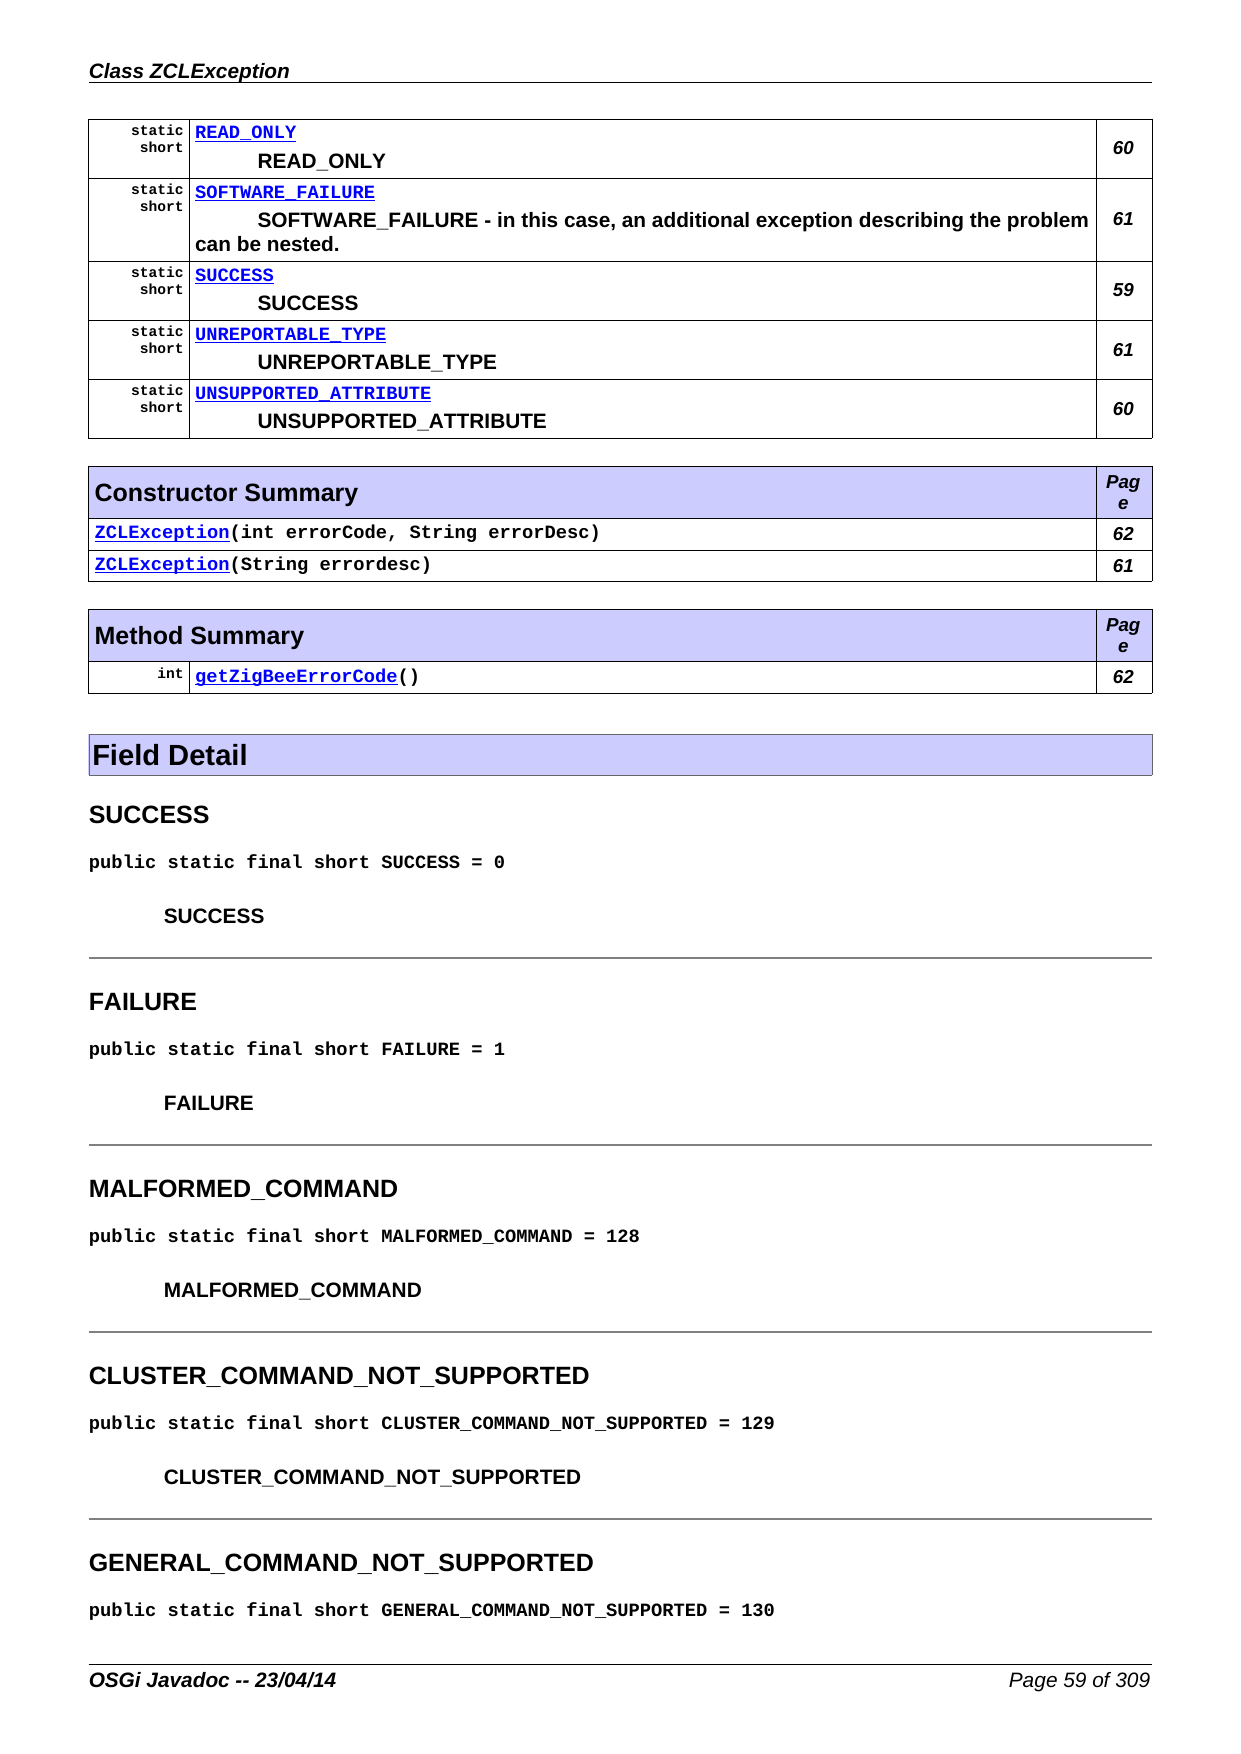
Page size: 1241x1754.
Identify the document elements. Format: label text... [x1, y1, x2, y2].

table_cell SOFTWARE_FAILURE SOFTWARE_FAILURE - in this case, an additional exception describing the problem can be nested. [190, 179, 1096, 261]
table_cell 62 [1097, 519, 1152, 549]
subtitle MALFORMED_COMMAND [88, 1174, 1152, 1203]
text public static final short GENERAL_COMMAND_NOT_SUPPORTED = 130 [88, 1601, 1152, 1622]
table_cell 61 [1097, 551, 1152, 581]
table_cell 60 [1097, 380, 1152, 438]
table_cell READ_ONLY READ_ONLY [190, 120, 1096, 177]
table_header Constructor Summary [89, 467, 1096, 518]
table_cell UNSUPPORTED_ATTRIBUTE UNSUPPORTED_ATTRIBUTE [190, 380, 1096, 438]
table_cell static short [89, 120, 189, 177]
subtitle CLUSTER_COMMAND_NOT_SUPPORTED [88, 1361, 1152, 1390]
table_cell static short [89, 262, 189, 319]
table_cell getZigBeeErrorCode() [190, 662, 1096, 693]
subtitle Field Detail [90, 735, 1152, 775]
table_cell 60 [1097, 120, 1152, 177]
table_cell 61 [1097, 321, 1152, 379]
table_cell UNREPORTABLE_TYPE UNREPORTABLE_TYPE [190, 321, 1096, 379]
subtitle GENERAL_COMMAND_NOT_SUPPORTED [88, 1548, 1152, 1577]
subtitle FAILURE [88, 987, 1152, 1016]
table_header Page [1097, 467, 1152, 518]
table_cell ZCLException(String errordesc) [89, 551, 1096, 581]
text FAILURE [163, 1091, 1152, 1114]
text MALFORMED_COMMAND [163, 1278, 1152, 1302]
text public static final short MALFORMED_COMMAND = 128 [88, 1227, 1152, 1248]
table_cell static short [89, 179, 189, 261]
table_cell 61 [1097, 179, 1152, 261]
text SUCCESS [163, 904, 1152, 928]
text public static final short CLUSTER_COMMAND_NOT_SUPPORTED = 129 [88, 1414, 1152, 1435]
table_cell ZCLException(int errorCode, String errorDesc) [89, 519, 1096, 549]
text public static final short FAILURE = 1 [88, 1040, 1152, 1061]
text public static final short SUCCESS = 0 [88, 853, 1152, 874]
table_cell 62 [1097, 662, 1152, 693]
table_cell SUCCESS SUCCESS [190, 262, 1096, 319]
table_cell static short [89, 380, 189, 438]
table_cell static short [89, 321, 189, 379]
text CLUSTER_COMMAND_NOT_SUPPORTED [163, 1464, 1152, 1488]
table_cell 59 [1097, 262, 1152, 319]
table_header Page [1097, 610, 1152, 661]
table_cell int [89, 662, 189, 693]
subtitle SUCCESS [88, 800, 1152, 829]
table_header Method Summary [89, 610, 1096, 661]
